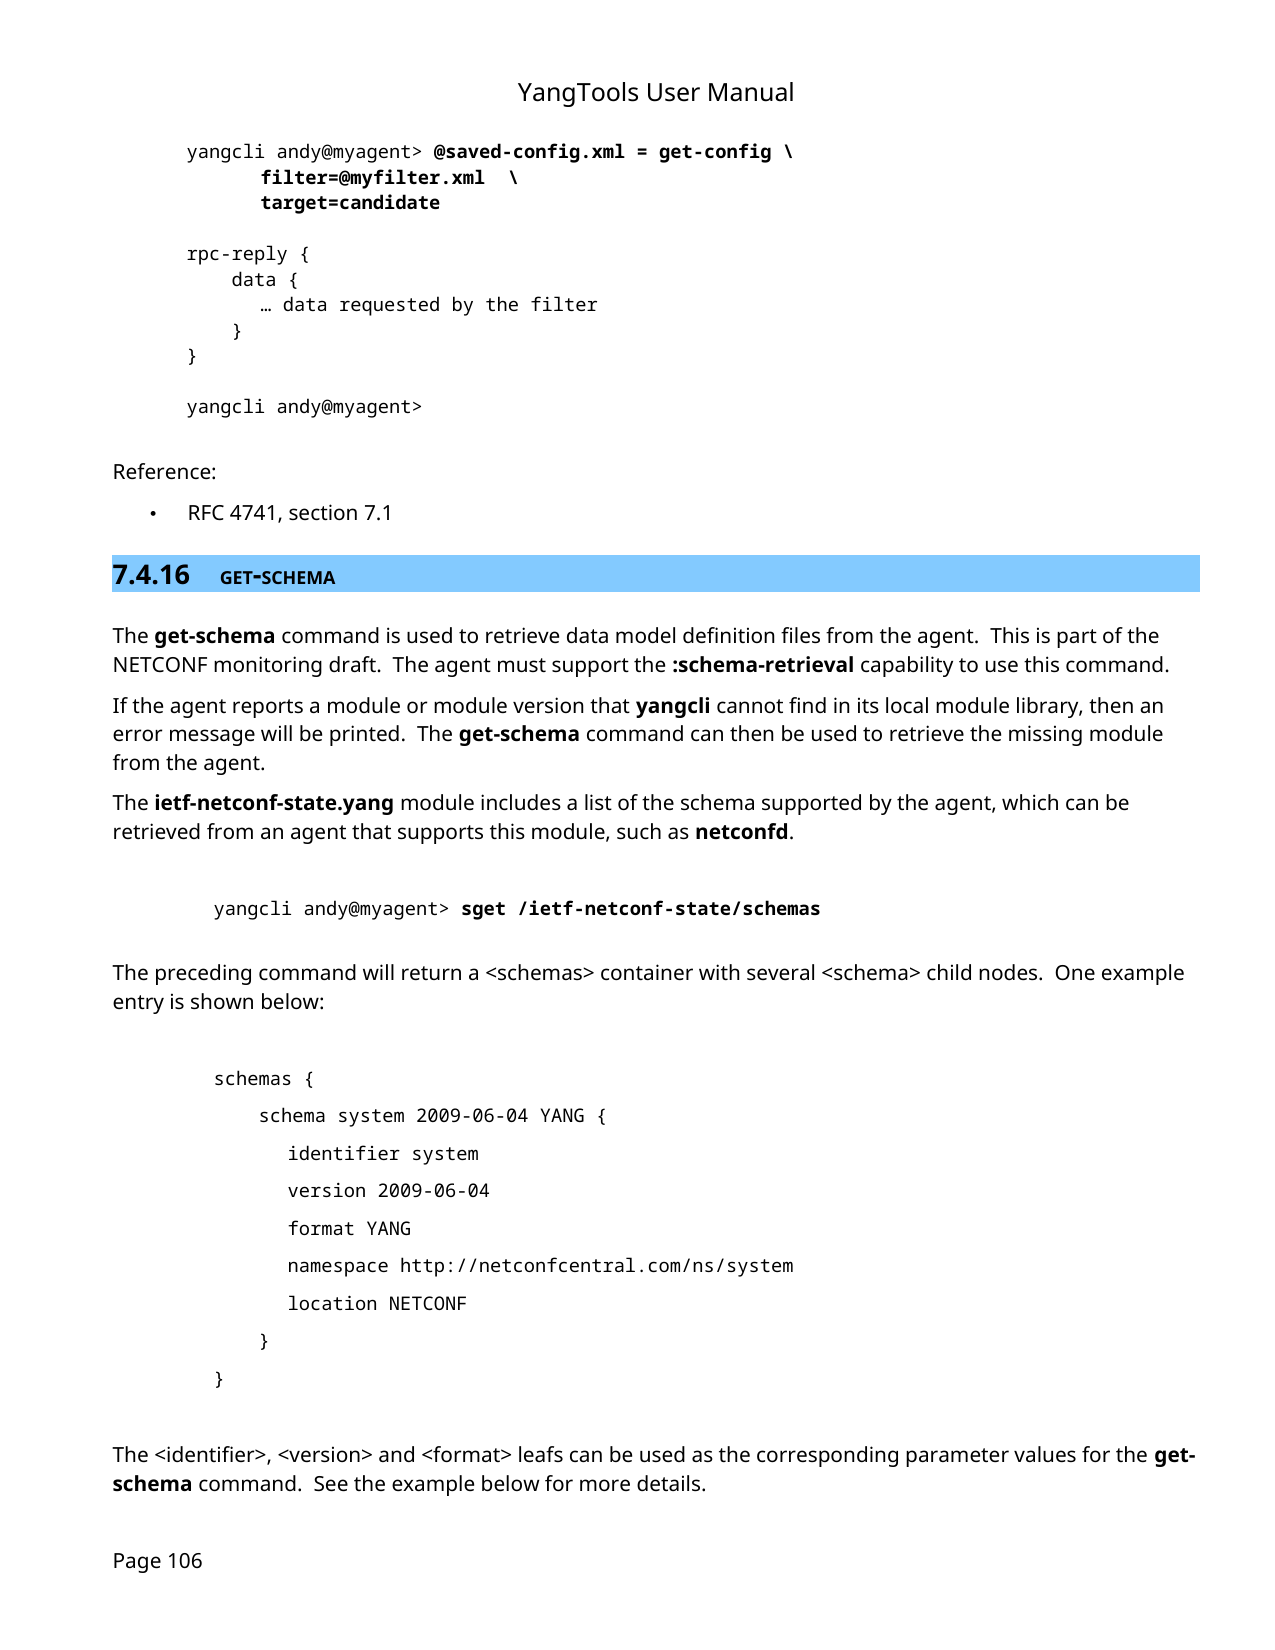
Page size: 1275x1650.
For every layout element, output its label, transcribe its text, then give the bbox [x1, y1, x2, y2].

text schema system 2009-06-04 YANG { [139, 1103, 1200, 1128]
text The <identifier>, <version> and <format> leafs can be used as the corresponding parameter values for the get-schema command. See the example below for more details. [112, 1440, 1200, 1497]
list RFC 4741, section 7.1 [150, 498, 1200, 526]
text yangcli andy@myagent> @saved-config.xml = get-config \ filter=@myfilter.xml \ target=candidate rpc-reply { data { … data requested by the filter } } yangcli andy@myagent> [112, 138, 1200, 445]
text The ietf-netconf-state.yang module includes a list of the schema supported by the agent, which can be retrieved from an agent that supports this module, such as netconfd. [112, 788, 1200, 845]
subtitle get-schema [112, 555, 1200, 592]
text Reference: [112, 457, 1200, 485]
text namespace http://netconfcentral.com/ns/system [139, 1253, 1200, 1278]
text If the agent reports a module or module version that yangcli cannot find in its local module library, then an error message will be printed. The get-schema command can then be used to retrieve the missing module from the agent. [112, 691, 1200, 776]
text format YANG [139, 1215, 1200, 1241]
text version 2009-06-04 [139, 1178, 1200, 1203]
text The preceding command will return a <schemas> container with several <schema> child nodes. One example entry is shown below: [112, 958, 1200, 1015]
text } [139, 1328, 1200, 1353]
text The get-schema command is used to retrieve data model definition files from the agent. This is part of the NETCONF monitoring draft. The agent must support the :schema-retrieval capability to use this command. [112, 621, 1200, 678]
text schemas { [139, 1065, 1200, 1091]
text } [139, 1365, 1200, 1391]
text location NETCONF [139, 1290, 1200, 1316]
text identifier system [139, 1140, 1200, 1166]
text yangcli andy@myagent> sget /ietf-netconf-state/schemas [139, 895, 1200, 946]
